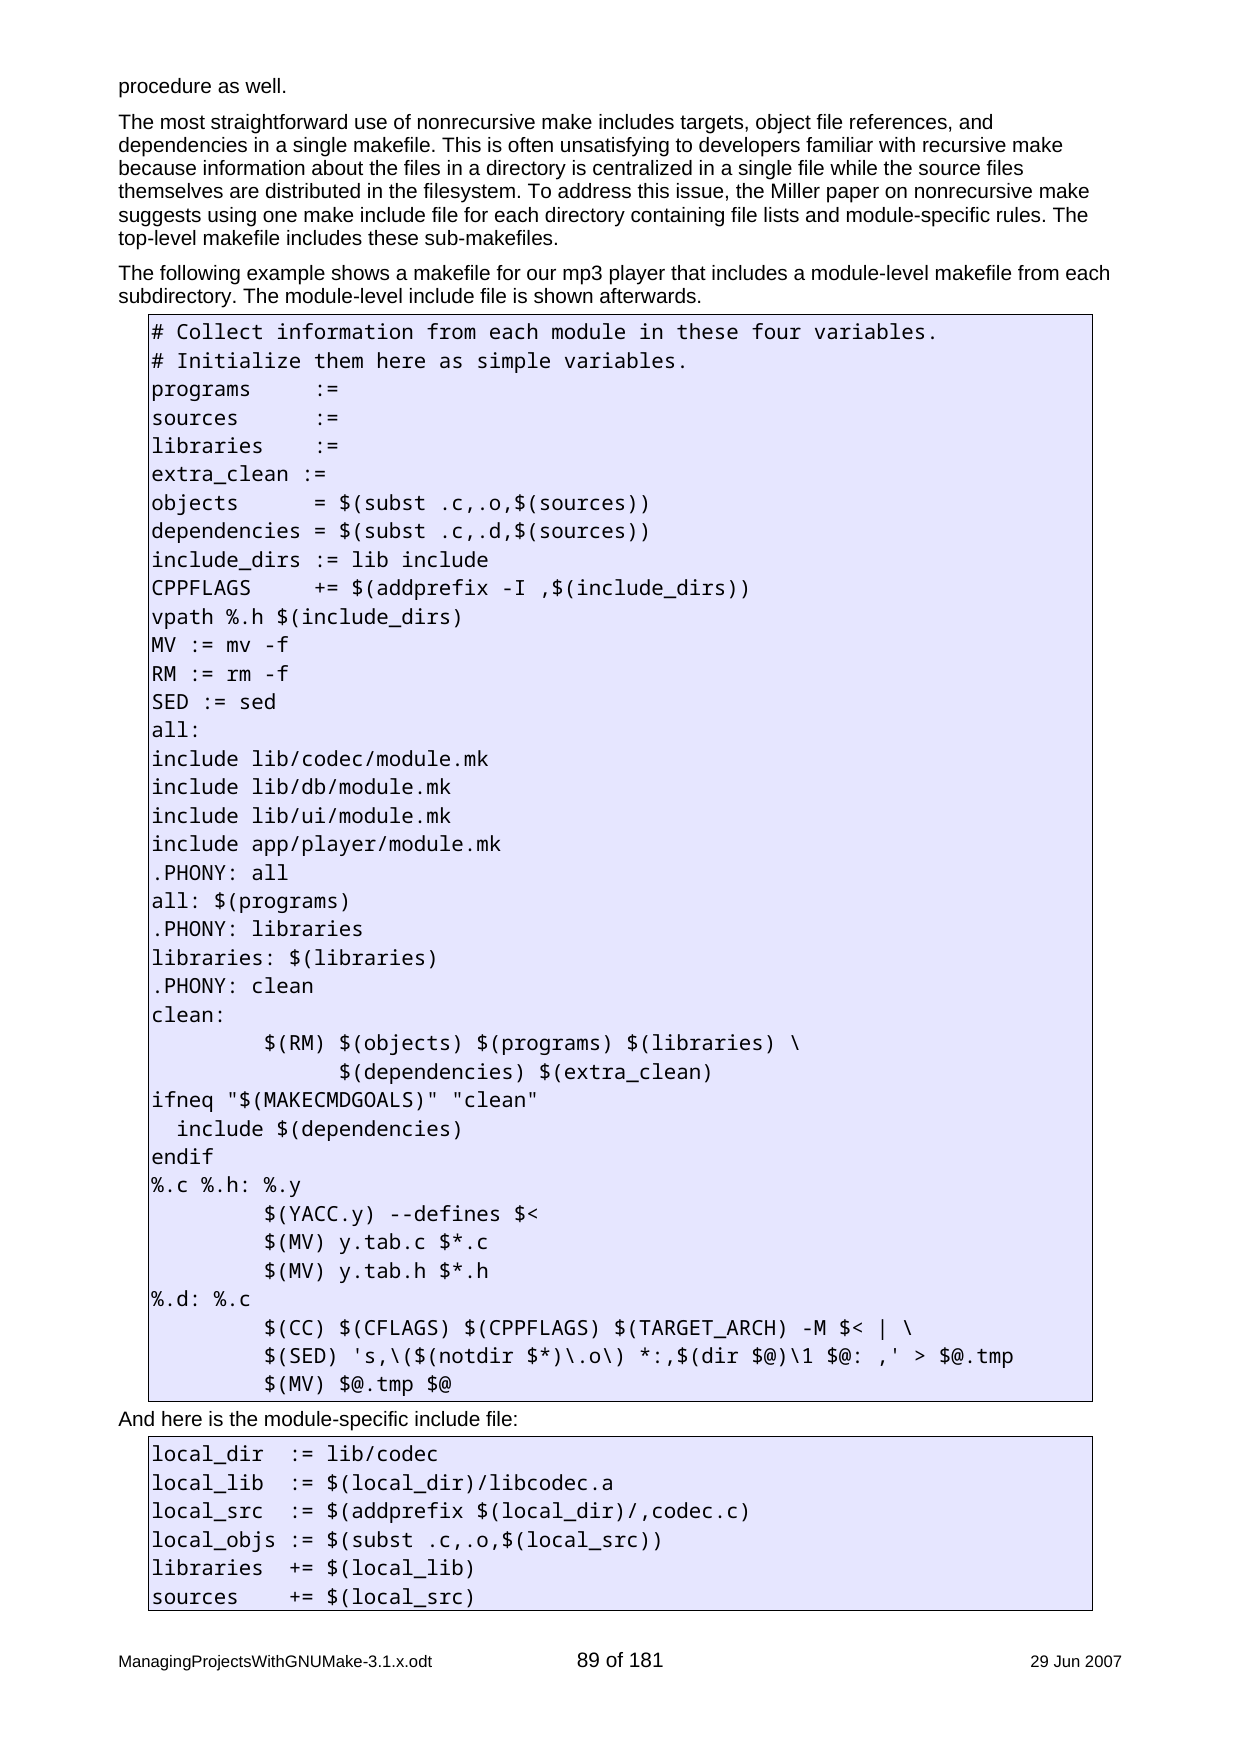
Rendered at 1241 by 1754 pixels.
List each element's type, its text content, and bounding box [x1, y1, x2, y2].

text # Collect information from each module in these four variables. [149, 315, 1092, 343]
text include lib/codec/module.mk [149, 741, 1092, 769]
text local_dir := lib/codec [149, 1437, 1092, 1465]
text $(RM) $(objects) $(programs) $(libraries) \ [149, 1025, 1092, 1054]
text include lib/ui/module.mk [149, 798, 1092, 826]
text clean: [149, 997, 1092, 1025]
text procedure as well. [118, 75, 1122, 98]
text libraries += $(local_lib) [149, 1550, 1092, 1579]
text endif [149, 1139, 1092, 1167]
text all: $(programs) [149, 883, 1092, 911]
text SED := sed [149, 684, 1092, 712]
text And here is the module-specific include file: [118, 1407, 1122, 1430]
text CPPFLAGS += $(addprefix -I ,$(include_dirs)) [149, 570, 1092, 599]
text $(YACC.y) --defines $< [149, 1196, 1092, 1224]
text $(MV) y.tab.h $*.h [149, 1253, 1092, 1281]
text objects = $(subst .c,.o,$(sources)) [149, 485, 1092, 513]
text ifneq "$(MAKECMDGOALS)" "clean" [149, 1082, 1092, 1111]
text %.c %.h: %.y [149, 1167, 1092, 1196]
text include $(dependencies) [149, 1111, 1092, 1139]
text .PHONY: libraries [149, 911, 1092, 940]
text %.d: %.c [149, 1281, 1092, 1309]
text extra_clean := [149, 456, 1092, 485]
text $(SED) 's,\($(notdir $*)\.o\) *:,$(dir $@)\1 $@: ,' > $@.tmp [149, 1338, 1092, 1366]
text include lib/db/module.mk [149, 769, 1092, 798]
text vpath %.h $(include_dirs) [149, 599, 1092, 627]
text RM := rm -f [149, 656, 1092, 684]
text include app/player/module.mk [149, 826, 1092, 854]
text $(CC) $(CFLAGS) $(CPPFLAGS) $(TARGET_ARCH) -M $< | \ [149, 1309, 1092, 1338]
text .PHONY: all [149, 854, 1092, 883]
text programs := [149, 371, 1092, 399]
text # Initialize them here as simple variables. [149, 343, 1092, 371]
text libraries: $(libraries) [149, 940, 1092, 968]
text include_dirs := lib include [149, 542, 1092, 570]
text $(MV) y.tab.c $*.c [149, 1224, 1092, 1253]
text $(dependencies) $(extra_clean) [149, 1054, 1092, 1082]
text sources := [149, 399, 1092, 428]
text sources += $(local_src) [149, 1579, 1092, 1610]
text $(MV) $@.tmp $@ [149, 1366, 1092, 1401]
text The following example shows a makefile for our mp3 player that includes a module-level makefile from each subdirectory. The module-level include file is shown afterwards. [118, 262, 1122, 308]
text all: [149, 712, 1092, 741]
text local_lib := $(local_dir)/libcodec.a [149, 1465, 1092, 1493]
text local_objs := $(subst .c,.o,$(local_src)) [149, 1522, 1092, 1550]
text MV := mv -f [149, 627, 1092, 656]
text The most straightforward use of nonrecursive make includes targets, object file references, and dependencies in a single makefile. This is often unsatisfying to developers familiar with recursive make because information about the files in a directory is centralized in a single file while the source files themselves are distributed in the filesystem. To address this issue, the Miller paper on nonrecursive make suggests using one make include file for each directory containing file lists and module-specific rules. The top-level makefile includes these sub-makefiles. [118, 110, 1122, 250]
text local_src := $(addprefix $(local_dir)/,codec.c) [149, 1493, 1092, 1522]
text dependencies = $(subst .c,.d,$(sources)) [149, 513, 1092, 542]
text .PHONY: clean [149, 968, 1092, 997]
text libraries := [149, 428, 1092, 456]
